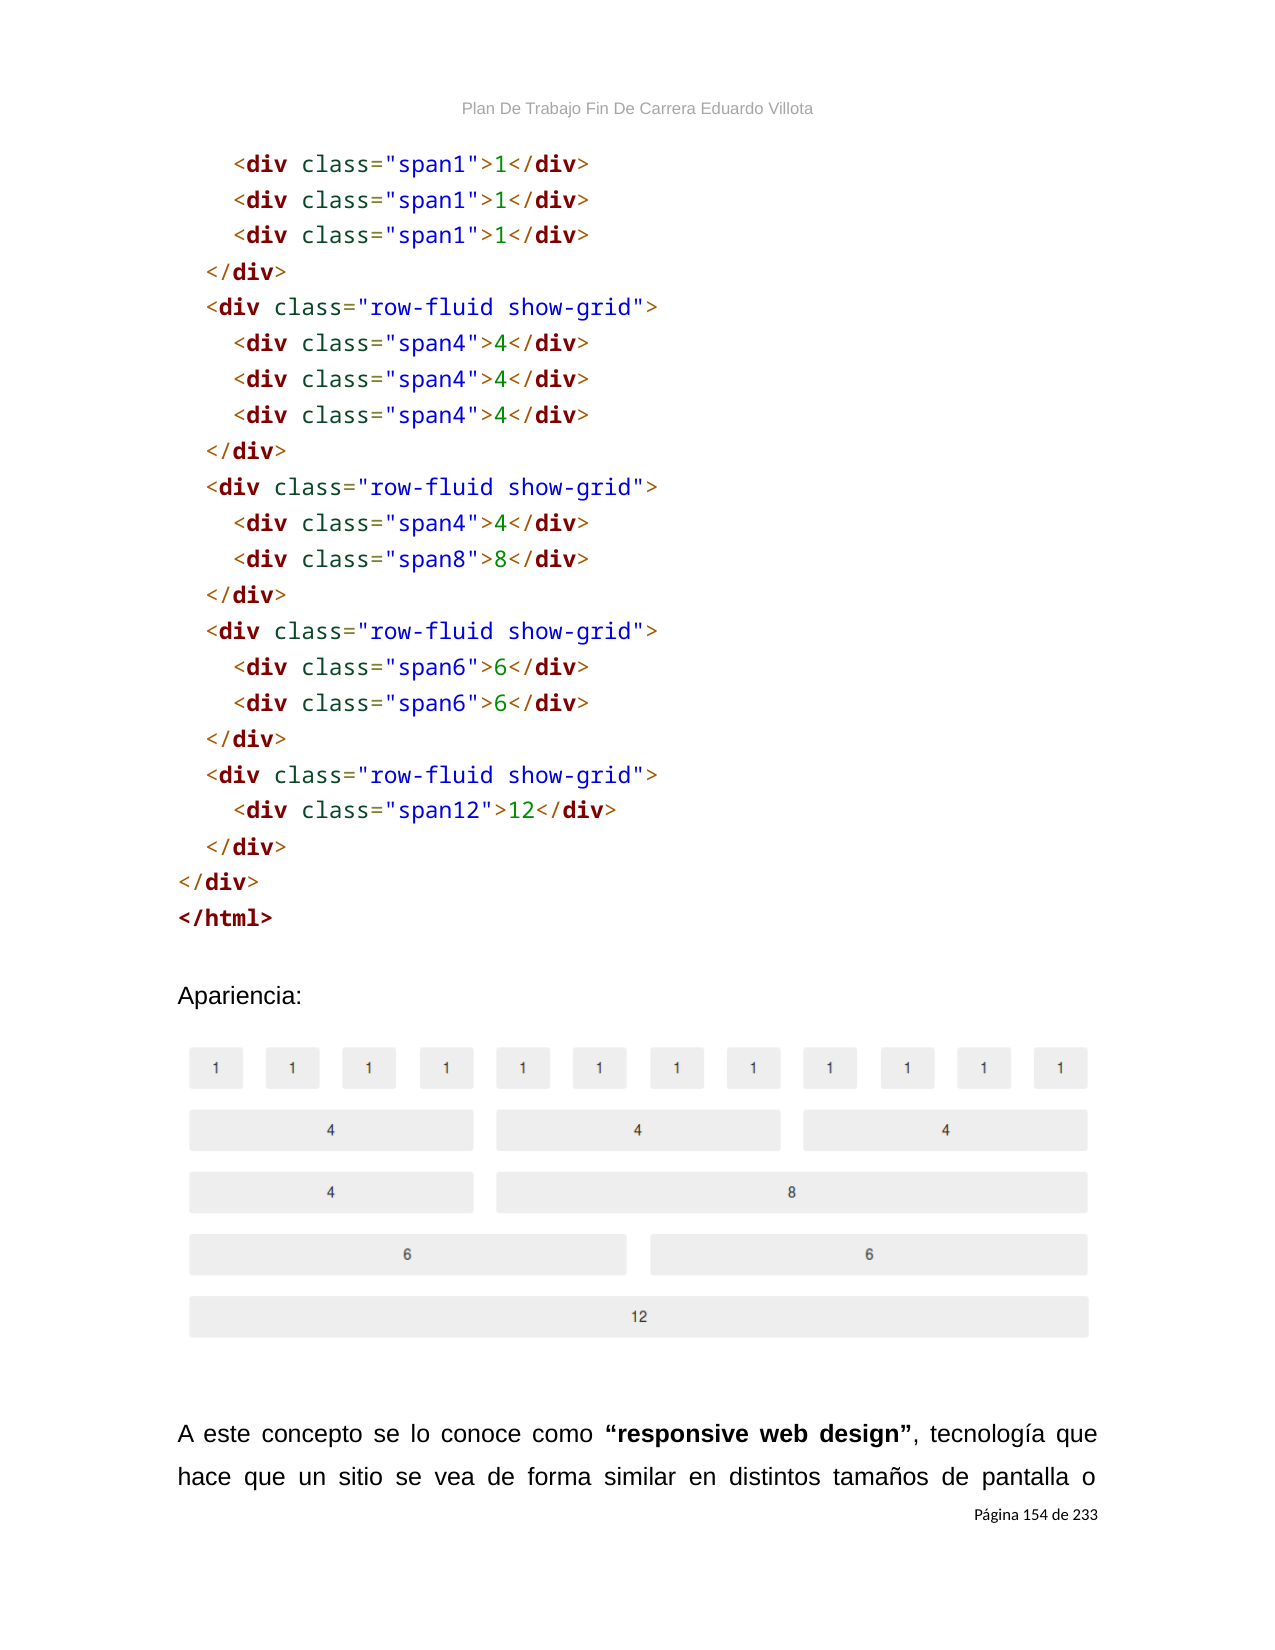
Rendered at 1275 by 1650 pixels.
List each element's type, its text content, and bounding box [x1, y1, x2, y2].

text <div class="span4">4</div> [177, 399, 1098, 430]
text </div> [177, 255, 1098, 287]
text <div class="span1">1</div> [177, 148, 1098, 179]
text <div class="row-fluid show-grid"> [177, 758, 1098, 790]
text </div> [177, 866, 1098, 898]
text <div class="row-fluid show-grid"> [177, 291, 1098, 323]
text <div class="span6">6</div> [177, 687, 1098, 718]
text Apariencia: [177, 981, 1098, 1010]
text </html> [177, 902, 1098, 933]
text </div> [177, 723, 1098, 754]
text <div class="span6">6</div> [177, 651, 1098, 682]
text <div class="row-fluid show-grid"> [177, 471, 1098, 502]
text <div class="span1">1</div> [177, 219, 1098, 251]
text <div class="span4">4</div> [177, 363, 1098, 394]
text <div class="span12">12</div> [177, 794, 1098, 826]
text <div class="span8">8</div> [177, 543, 1098, 574]
text </div> [177, 435, 1098, 466]
text <div class="row-fluid show-grid"> [177, 615, 1098, 646]
text </div> [177, 579, 1098, 610]
text <div class="span4">4</div> [177, 327, 1098, 358]
picture [177, 1037, 1098, 1349]
text <div class="span4">4</div> [177, 507, 1098, 538]
text </div> [177, 830, 1098, 862]
text A este concepto se lo conoce como “responsive web design”, tecnología que hace que un sitio se vea de forma similar en distintos tamaños de pantalla o [177, 1419, 1098, 1491]
text <div class="span1">1</div> [177, 183, 1098, 215]
